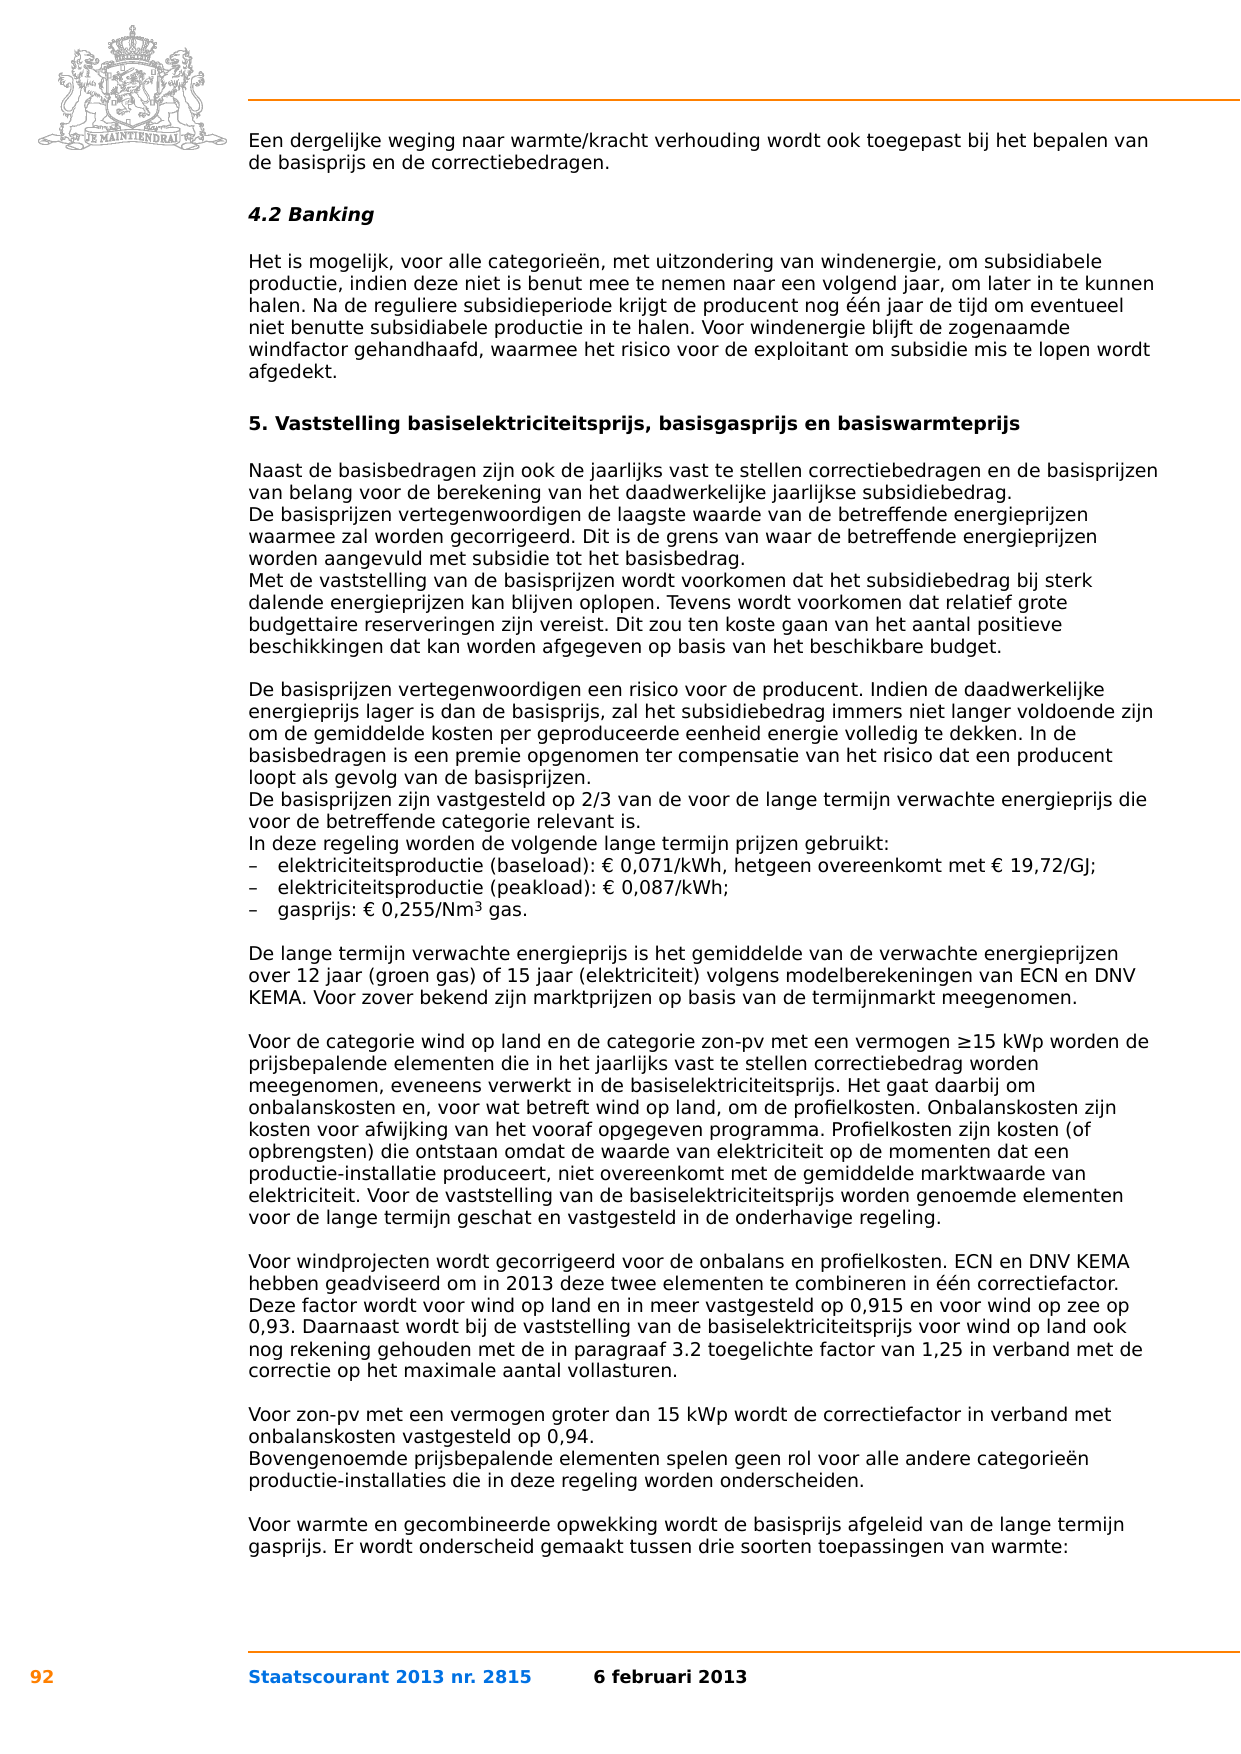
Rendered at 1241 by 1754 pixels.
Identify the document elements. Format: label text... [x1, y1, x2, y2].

picture [38, 25, 227, 150]
text – elektriciteitsproductie (peakload): € 0,087/kWh; [248, 877, 1163, 899]
text Met de vaststelling van de basisprijzen wordt voorkomen dat het subsidiebedrag bij sterk dalende energieprijzen kan blijven oplopen. Tevens wordt voorkomen dat relatief grote budgettaire reserveringen zijn vereist. Dit zou ten koste gaan van het aantal positieve beschikkingen dat kan worden afgegeven op basis van het beschikbare budget. [248, 569, 1163, 657]
text – gasprijs: € 0,255/Nm3 gas. [248, 899, 1163, 921]
text De basisprijzen vertegenwoordigen de laagste waarde van de betreffende energieprijzen waarmee zal worden gecorrigeerd. Dit is de grens van waar de betreffende energieprijzen worden aangevuld met subsidie tot het basisbedrag. [248, 504, 1163, 569]
text De basisprijzen zijn vastgesteld op 2/3 van de voor de lange termijn verwachte energieprijs die voor de betreffende categorie relevant is. [248, 789, 1163, 833]
text Voor windprojecten wordt gecorrigeerd voor de onbalans en profielkosten. ECN en DNV KEMA hebben geadviseerd om in 2013 deze twee elementen te combineren in één correctiefactor. Deze factor wordt voor wind op land en in meer vastgesteld op 0,915 en voor wind op zee op 0,93. Daarnaast wordt bij de vaststelling van de basiselektriciteitsprijs voor wind op land ook nog rekening gehouden met de in paragraaf 3.2 toegelichte factor van 1,25 in verband met de correctie op het maximale aantal vollasturen. [248, 1251, 1163, 1382]
text Een dergelijke weging naar warmte/kracht verhouding wordt ook toegepast bij het bepalen van de basisprijs en de correctiebedragen. [248, 130, 1163, 174]
text Bovengenoemde prijsbepalende elementen spelen geen rol voor alle andere categorieën productie-installaties die in deze regeling worden onderscheiden. [248, 1448, 1163, 1492]
text – elektriciteitsproductie (baseload): € 0,071/kWh, hetgeen overeenkomt met € 19,72/GJ; [248, 855, 1163, 877]
text Voor warmte en gecombineerde opwekking wordt de basisprijs afgeleid van de lange termijn gasprijs. Er wordt onderscheid gemaakt tussen drie soorten toepassingen van warmte: [248, 1514, 1163, 1558]
text Naast de basisbedragen zijn ook de jaarlijks vast te stellen correctiebedragen en de basisprijzen van belang voor de berekening van het daadwerkelijke jaarlijkse subsidiebedrag. [248, 460, 1163, 504]
text De basisprijzen vertegenwoordigen een risico voor de producent. Indien de daadwerkelijke energieprijs lager is dan de basisprijs, zal het subsidiebedrag immers niet langer voldoende zijn om de gemiddelde kosten per geproduceerde eenheid energie volledig te dekken. In de basisbedragen is een premie opgenomen ter compensatie van het risico dat een producent loopt als gevolg van de basisprijzen. [248, 679, 1163, 789]
subtitle 4.2 Banking [248, 204, 1163, 226]
text Het is mogelijk, voor alle categorieën, met uitzondering van windenergie, om subsidiabele productie, indien deze niet is benut mee te nemen naar een volgend jaar, om later in te kunnen halen. Na de reguliere subsidieperiode krijgt de producent nog één jaar de tijd om eventueel niet benutte subsidiabele productie in te halen. Voor windenergie blijft de zogenaamde windfactor gehandhaafd, waarmee het risico voor de exploitant om subsidie mis te lopen wordt afgedekt. [248, 251, 1163, 383]
text In deze regeling worden de volgende lange termijn prijzen gebruikt: [248, 833, 1163, 855]
text De lange termijn verwachte energieprijs is het gemiddelde van de verwachte energieprijzen over 12 jaar (groen gas) of 15 jaar (elektriciteit) volgens modelberekeningen van ECN en DNV KEMA. Voor zover bekend zijn marktprijzen op basis van de termijnmarkt meegenomen. [248, 943, 1163, 1009]
text Voor de categorie wind op land en de categorie zon-pv met een vermogen ≥15 kWp worden de prijsbepalende elementen die in het jaarlijks vast te stellen correctiebedrag worden meegenomen, eveneens verwerkt in de basiselektriciteitsprijs. Het gaat daarbij om onbalanskosten en, voor wat betreft wind op land, om de profielkosten. Onbalanskosten zijn kosten voor afwijking van het vooraf opgegeven programma. Profielkosten zijn kosten (of opbrengsten) die ontstaan omdat de waarde van elektriciteit op de momenten dat een productie-installatie produceert, niet overeenkomt met de gemiddelde marktwaarde van elektriciteit. Voor de vaststelling van de basiselektriciteitsprijs worden genoemde elementen voor de lange termijn geschat en vastgesteld in de onderhavige regeling. [248, 1031, 1163, 1229]
subtitle 5. Vaststelling basiselektriciteitsprijs, basisgasprijs en basiswarmteprijs [248, 413, 1163, 435]
text Voor zon-pv met een vermogen groter dan 15 kWp wordt de correctiefactor in verband met onbalanskosten vastgesteld op 0,94. [248, 1404, 1163, 1448]
